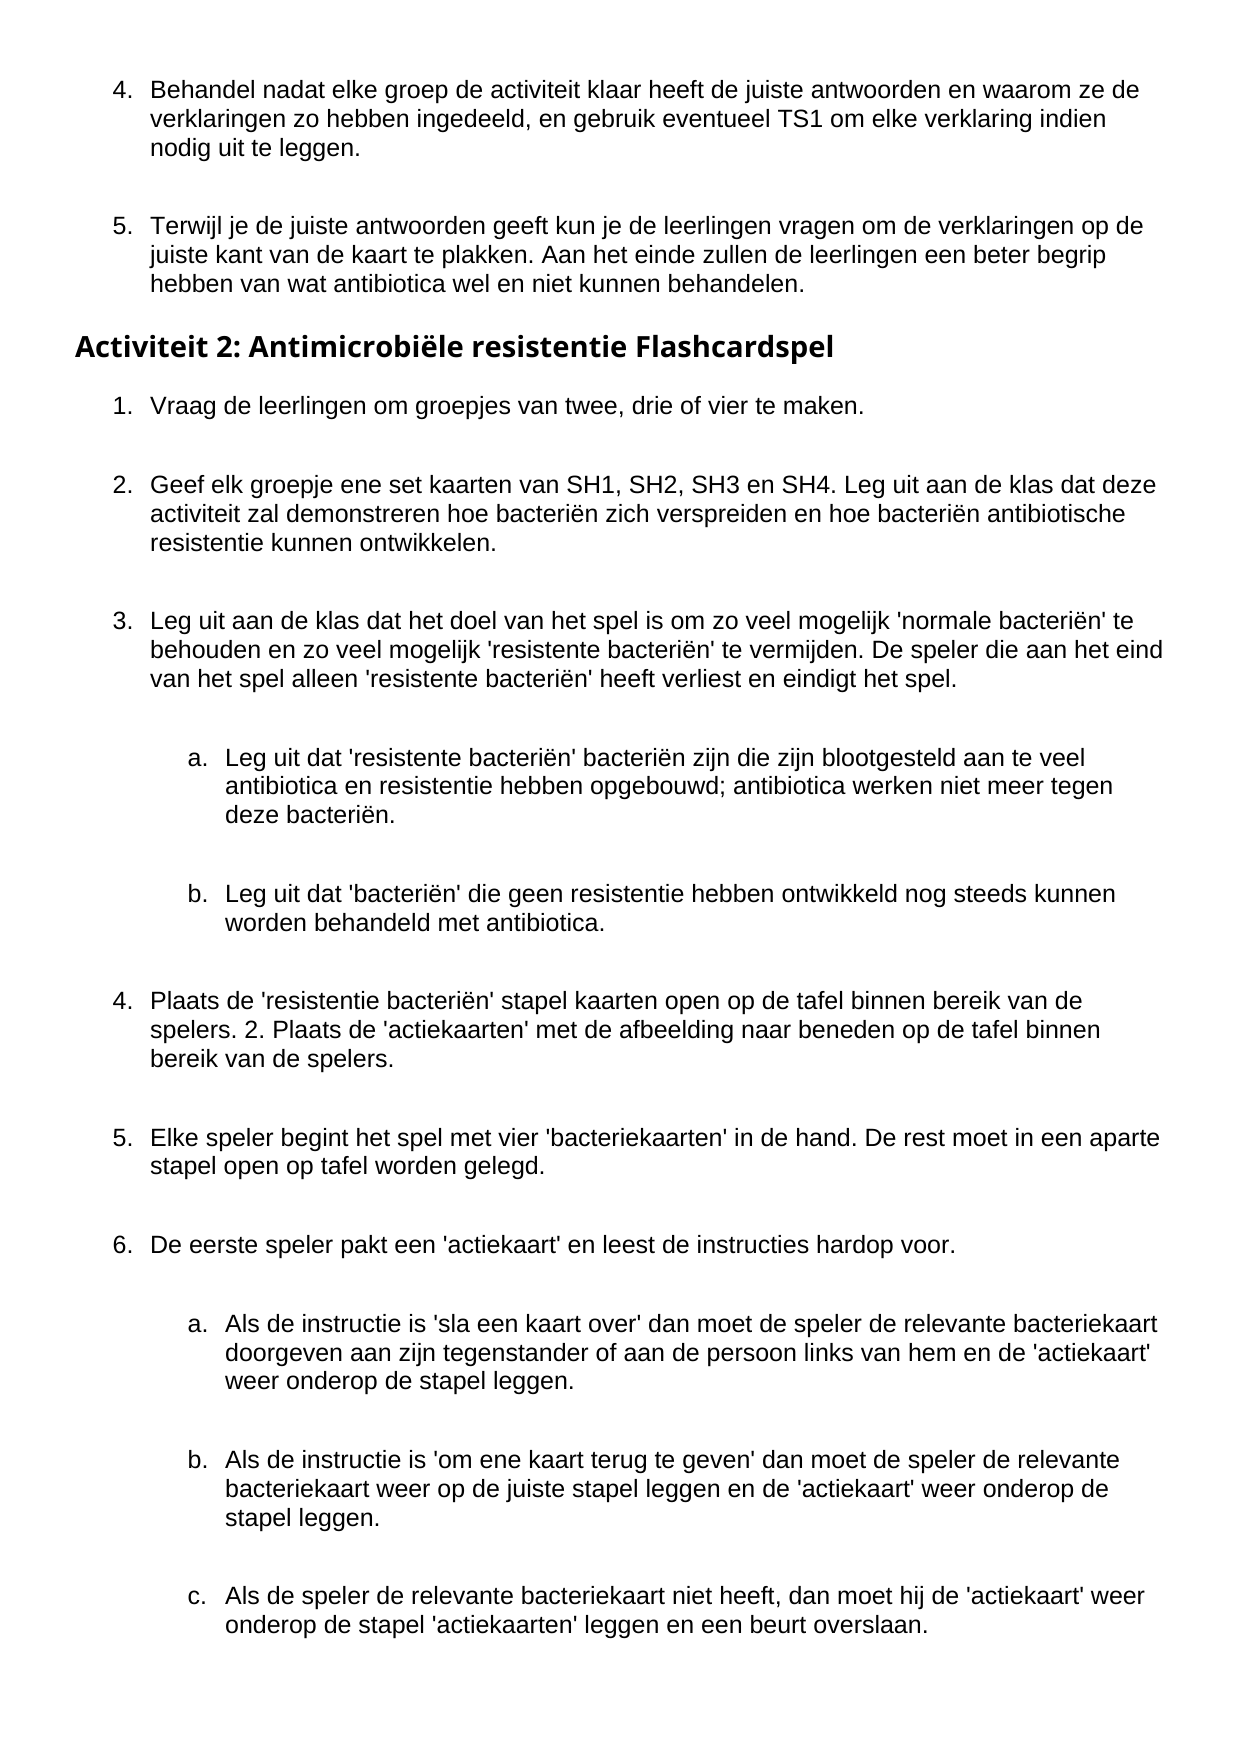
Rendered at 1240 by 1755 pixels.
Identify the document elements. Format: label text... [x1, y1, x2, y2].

list Als de instructie is 'sla een kaart over' dan moet de speler de relevante bacteriekaart doorgeven aan zijn tegenstander of aan de persoon links van hem en de 'actiekaart' weer onderop de stapel leggen. [187, 1309, 1164, 1395]
list Leg uit aan de klas dat het doel van het spel is om zo veel mogelijk 'normale bacteriën' te behouden en zo veel mogelijk 'resistente bacteriën' te vermijden. De speler die aan het eind van het spel alleen 'resistente bacteriën' heeft verliest en eindigt het spel. [112, 606, 1164, 693]
list Als de instructie is 'om ene kaart terug te geven' dan moet de speler de relevante bacteriekaart weer op de juiste stapel leggen en de 'actiekaart' weer onderop de stapel leggen. [187, 1445, 1164, 1531]
list Leg uit dat 'bacteriën' die geen resistentie hebben ontwikkeld nog steeds kunnen worden behandeld met antibiotica. [187, 879, 1164, 936]
list Vraag de leerlingen om groepjes van twee, drie of vier te maken. [112, 391, 1164, 420]
list Leg uit dat 'resistente bacteriën' bacteriën zijn die zijn blootgesteld aan te veel antibiotica en resistentie hebben opgebouwd; antibiotica werken niet meer tegen deze bacteriën. [187, 743, 1164, 829]
list Als de speler de relevante bacteriekaart niet heeft, dan moet hij de 'actiekaart' weer onderop de stapel 'actiekaarten' leggen en een beurt overslaan. [187, 1581, 1164, 1639]
list Geef elk groepje ene set kaarten van SH1, SH2, SH3 en SH4. Leg uit aan de klas dat deze activiteit zal demonstreren hoe bacteriën zich verspreiden en hoe bacteriën antibiotische resistentie kunnen ontwikkelen. [112, 470, 1164, 556]
list De eerste speler pakt een 'actiekaart' en leest de instructies hardop voor. [112, 1230, 1164, 1259]
subtitle Activiteit 2: Antimicrobiële resistentie Flashcardspel [75, 327, 1164, 366]
list Terwijl je de juiste antwoorden geeft kun je de leerlingen vragen om de verklaringen op de juiste kant van de kaart te plakken. Aan het einde zullen de leerlingen een beter begrip hebben van wat antibiotica wel en niet kunnen behandelen. [112, 211, 1164, 297]
list Behandel nadat elke groep de activiteit klaar heeft de juiste antwoorden en waarom ze de verklaringen zo hebben ingedeeld, en gebruik eventueel TS1 om elke verklaring indien nodig uit te leggen. [112, 75, 1164, 161]
list Plaats de 'resistentie bacteriën' stapel kaarten open op de tafel binnen bereik van de spelers. 2. Plaats de 'actiekaarten' met de afbeelding naar beneden op de tafel binnen bereik van de spelers. [112, 986, 1164, 1073]
list Elke speler begint het spel met vier 'bacteriekaarten' in de hand. De rest moet in een aparte stapel open op tafel worden gelegd. [112, 1123, 1164, 1180]
